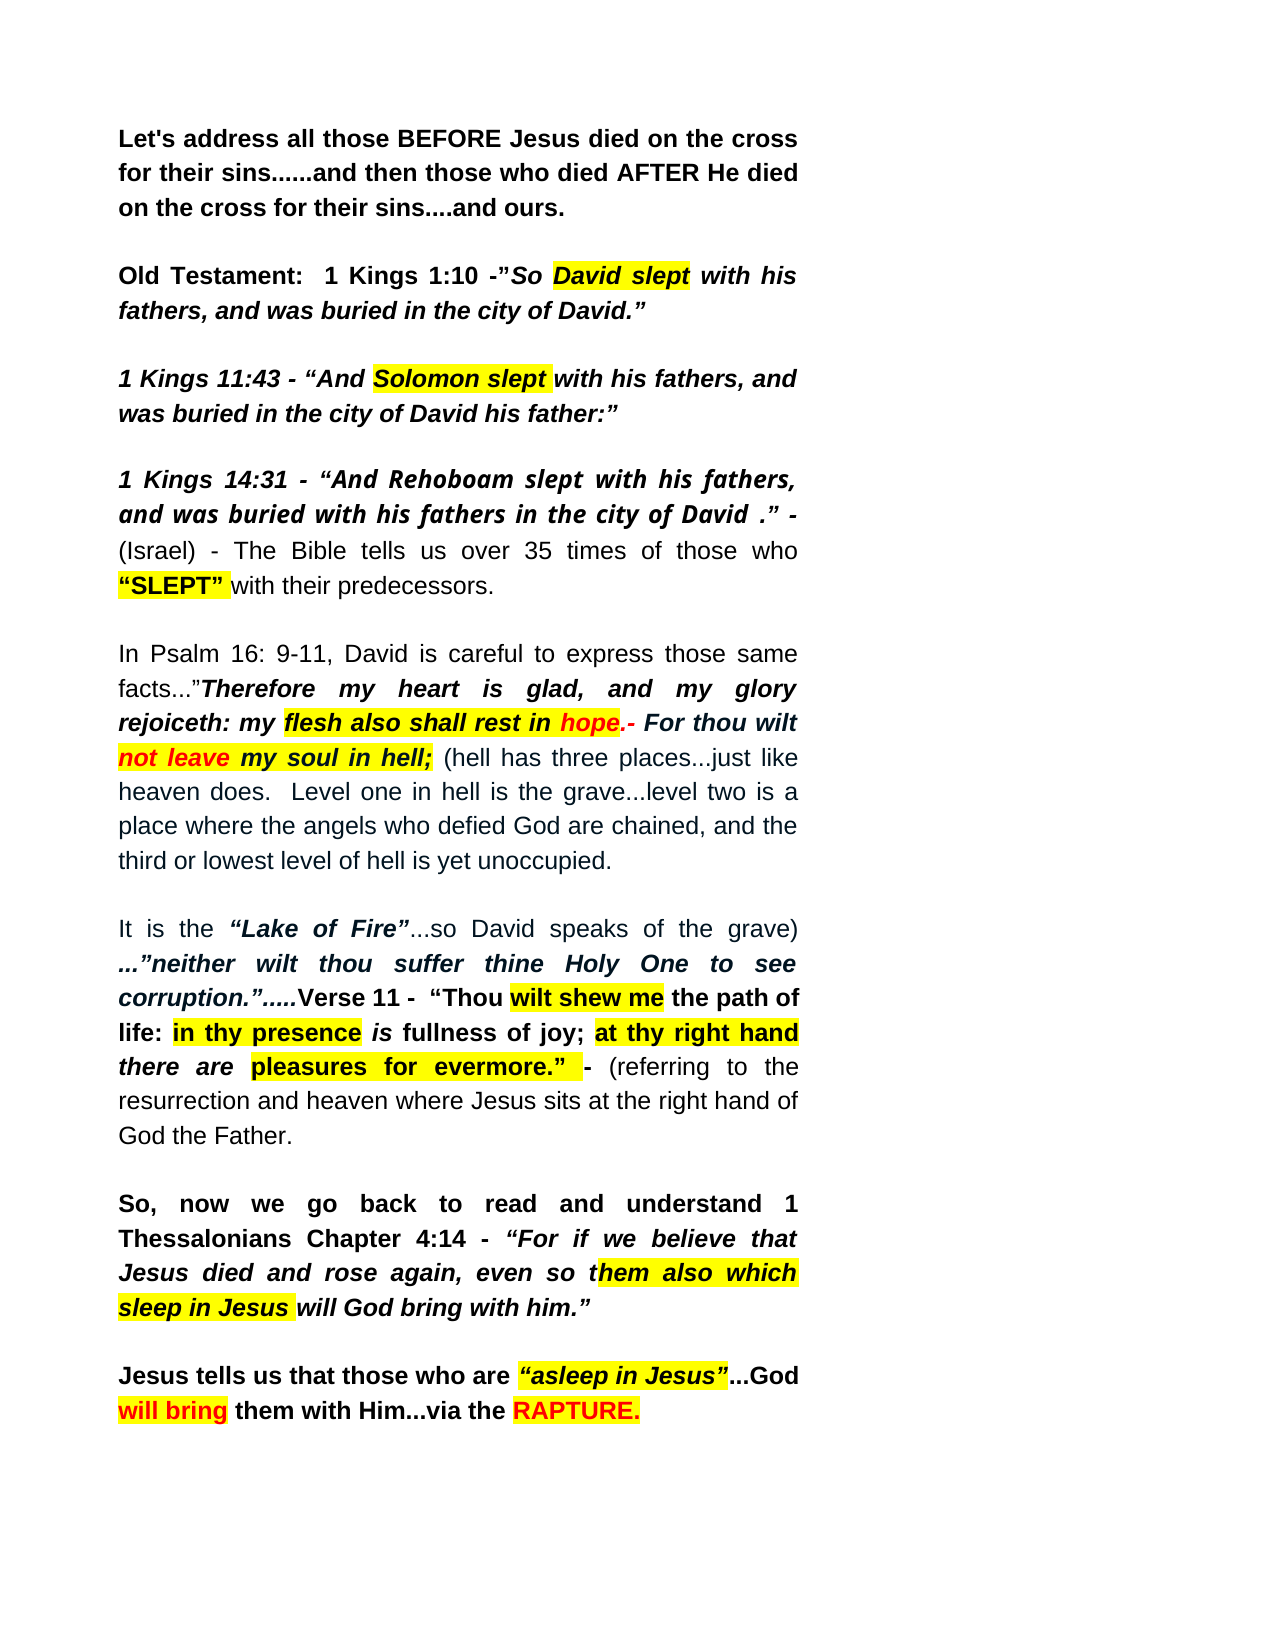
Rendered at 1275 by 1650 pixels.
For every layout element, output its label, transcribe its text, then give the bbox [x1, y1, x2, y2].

text Let's address all those BEFORE Jesus died on the cross for their sins......and then those who died AFTER He died on the cross for their sins....and ours. [118, 118, 799, 221]
text Old Testament: 1 Kings 1:10 -”So David slept with his fathers, and was buried in the city of David.” [118, 256, 799, 324]
text 1 Kings 14:31 - “And Rehoboam slept with his fathers, and was buried with his fathers in the city of David .” - (Israel) - The Bible tells us over 35 times of those who “SLEPT” with their predecessors. [118, 462, 799, 599]
text Jesus tells us that those who are “asleep in Jesus”...God will bring them with Him...via the RAPTURE. [118, 1356, 799, 1424]
text So, now we go back to read and understand 1 Thessalonians Chapter 4:14 - “For if we believe that Jesus died and rose again, even so them also which sleep in Jesus will God bring with him.” [118, 1184, 799, 1321]
text In Psalm 16: 9-11, David is careful to express those same facts...”Therefore my heart is glad, and my glory rejoiceth: my flesh also shall rest in hope.- For thou wilt not leave my soul in hell; (hell has three places...just like heaven does. Level one in hell is the grave...level two is a place where the angels who defied God are chained, and the third or lowest level of hell is yet unoccupied. [118, 634, 799, 874]
text 1 Kings 11:43 - “And Solomon slept with his fathers, and was buried in the city of David his father:” [118, 359, 799, 427]
text It is the “Lake of Fire”...so David speaks of the grave) ...”neither wilt thou suffer thine Holy One to see corruption.”.....Verse 11 - “Thou wilt shew me the path of life: in thy presence is fullness of joy; at thy right hand there are pleasures for evermore.” - (referring to the resurrection and heaven where Jesus sits at the right hand of God the Father. [118, 909, 799, 1149]
